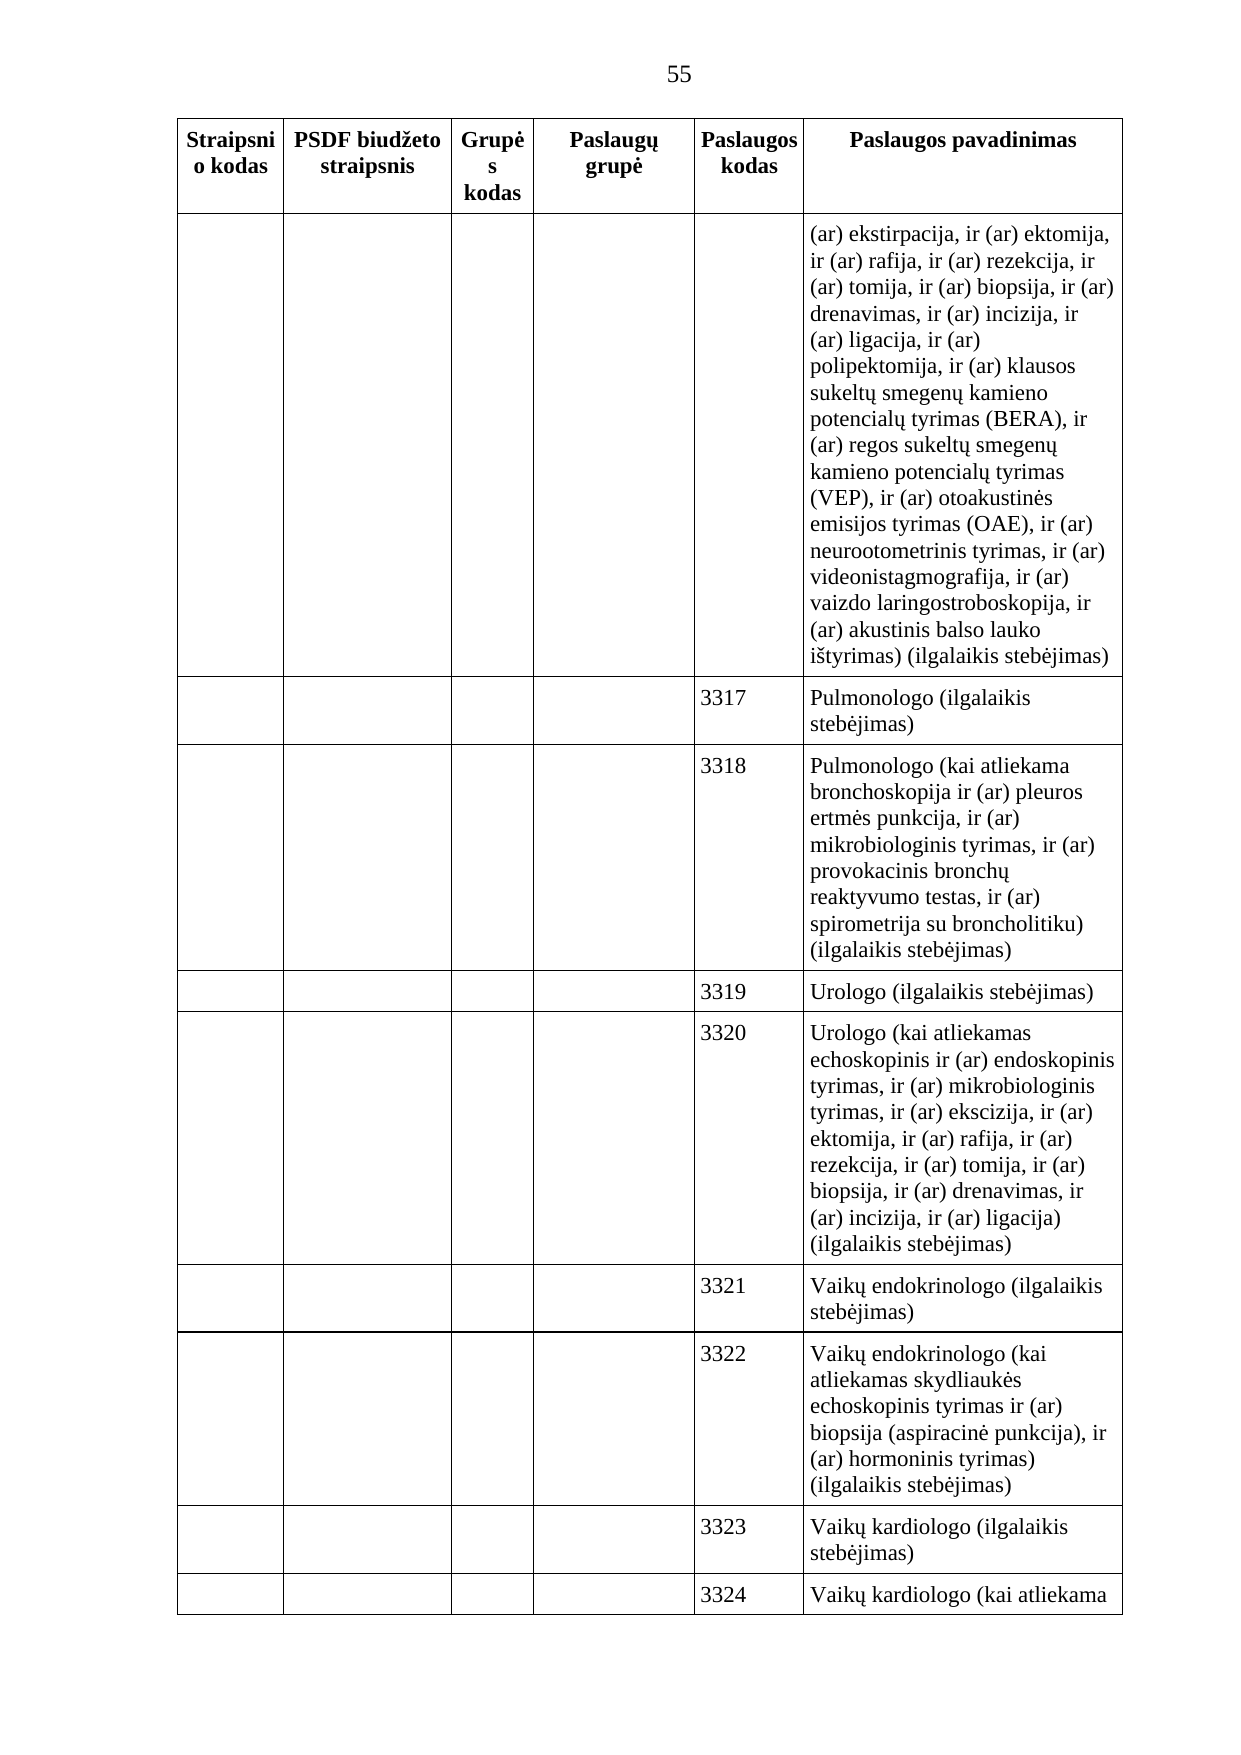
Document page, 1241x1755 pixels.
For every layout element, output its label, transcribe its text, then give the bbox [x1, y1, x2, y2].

table_cell [534, 971, 694, 1011]
table_cell [284, 214, 451, 676]
table_cell [178, 971, 283, 1011]
table_cell Urologo (kai atliekamas echoskopinis ir (ar) endoskopinis tyrimas, ir (ar) mikrobiologinis tyrimas, ir (ar) ekscizija, ir (ar) ektomija, ir (ar) rafija, ir (ar) rezekcija, ir (ar) tomija, ir (ar) biopsija, ir (ar) drenavimas, ir (ar) incizija, ir (ar) ligacija) (ilgalaikis stebėjimas) [804, 1012, 1122, 1263]
table_cell 3319 [695, 971, 803, 1011]
table_cell [284, 1012, 451, 1263]
table_cell [534, 1012, 694, 1263]
table_cell [452, 1265, 533, 1331]
table_cell [178, 1506, 283, 1573]
table_cell [534, 677, 694, 743]
table_cell [178, 1333, 283, 1505]
table_cell (ar) ekstirpacija, ir (ar) ektomija, ir (ar) rafija, ir (ar) rezekcija, ir (ar) tomija, ir (ar) biopsija, ir (ar) drenavimas, ir (ar) incizija, ir (ar) ligacija, ir (ar) polipektomija, ir (ar) klausos sukeltų smegenų kamieno potencialų tyrimas (BERA), ir (ar) regos sukeltų smegenų kamieno potencialų tyrimas (VEP), ir (ar) otoakustinės emisijos tyrimas (OAE), ir (ar) neurootometrinis tyrimas, ir (ar) videonistagmografija, ir (ar) vaizdo laringostroboskopija, ir (ar) akustinis balso lauko ištyrimas) (ilgalaikis stebėjimas) [804, 214, 1122, 676]
table_cell Vaikų kardiologo (kai atliekama [804, 1574, 1122, 1614]
table_cell [178, 1012, 283, 1263]
table_cell 3324 [695, 1574, 803, 1614]
table_cell Pulmonologo (ilgalaikis stebėjimas) [804, 677, 1122, 743]
table_cell [534, 745, 694, 969]
table_cell [452, 1506, 533, 1573]
table_cell [452, 1333, 533, 1505]
table_cell [452, 1574, 533, 1614]
table_cell [452, 677, 533, 743]
table_cell [284, 1265, 451, 1331]
table_cell 3322 [695, 1333, 803, 1505]
table_header Paslaugų grupė [534, 119, 694, 212]
table_cell Vaikų kardiologo (ilgalaikis stebėjimas) [804, 1506, 1122, 1573]
table_cell [452, 745, 533, 969]
table_header Straipsnio kodas [178, 119, 283, 212]
table_cell [284, 677, 451, 743]
table_cell [284, 745, 451, 969]
table_header Grupės kodas [452, 119, 533, 212]
table_header Paslaugos kodas [695, 119, 803, 212]
table_cell [284, 1574, 451, 1614]
table_cell [695, 214, 803, 676]
table_header PSDF biudžeto straipsnis [284, 119, 451, 212]
table_cell [452, 1012, 533, 1263]
table_cell [534, 1265, 694, 1331]
table_cell [178, 745, 283, 969]
table_cell [534, 1506, 694, 1573]
table_cell Vaikų endokrinologo (kai atliekamas skydliaukės echoskopinis tyrimas ir (ar) biopsija (aspiracinė punkcija), ir (ar) hormoninis tyrimas) (ilgalaikis stebėjimas) [804, 1333, 1122, 1505]
table_cell 3317 [695, 677, 803, 743]
table_cell 3318 [695, 745, 803, 969]
table_cell [178, 1265, 283, 1331]
table_cell [284, 1333, 451, 1505]
table_cell [452, 214, 533, 676]
table_cell [534, 1333, 694, 1505]
table_cell [284, 1506, 451, 1573]
table_cell 3323 [695, 1506, 803, 1573]
table_cell 3321 [695, 1265, 803, 1331]
table_cell Vaikų endokrinologo (ilgalaikis stebėjimas) [804, 1265, 1122, 1331]
table_cell [452, 971, 533, 1011]
table_cell 3320 [695, 1012, 803, 1263]
table_cell Pulmonologo (kai atliekama bronchoskopija ir (ar) pleuros ertmės punkcija, ir (ar) mikrobiologinis tyrimas, ir (ar) provokacinis bronchų reaktyvumo testas, ir (ar) spirometrija su broncholitiku) (ilgalaikis stebėjimas) [804, 745, 1122, 969]
table_cell [178, 214, 283, 676]
table_cell [178, 1574, 283, 1614]
table_cell [284, 971, 451, 1011]
table_cell Urologo (ilgalaikis stebėjimas) [804, 971, 1122, 1011]
table_header Paslaugos pavadinimas [804, 119, 1122, 212]
table_cell [534, 1574, 694, 1614]
table_cell [178, 677, 283, 743]
table_cell [534, 214, 694, 676]
